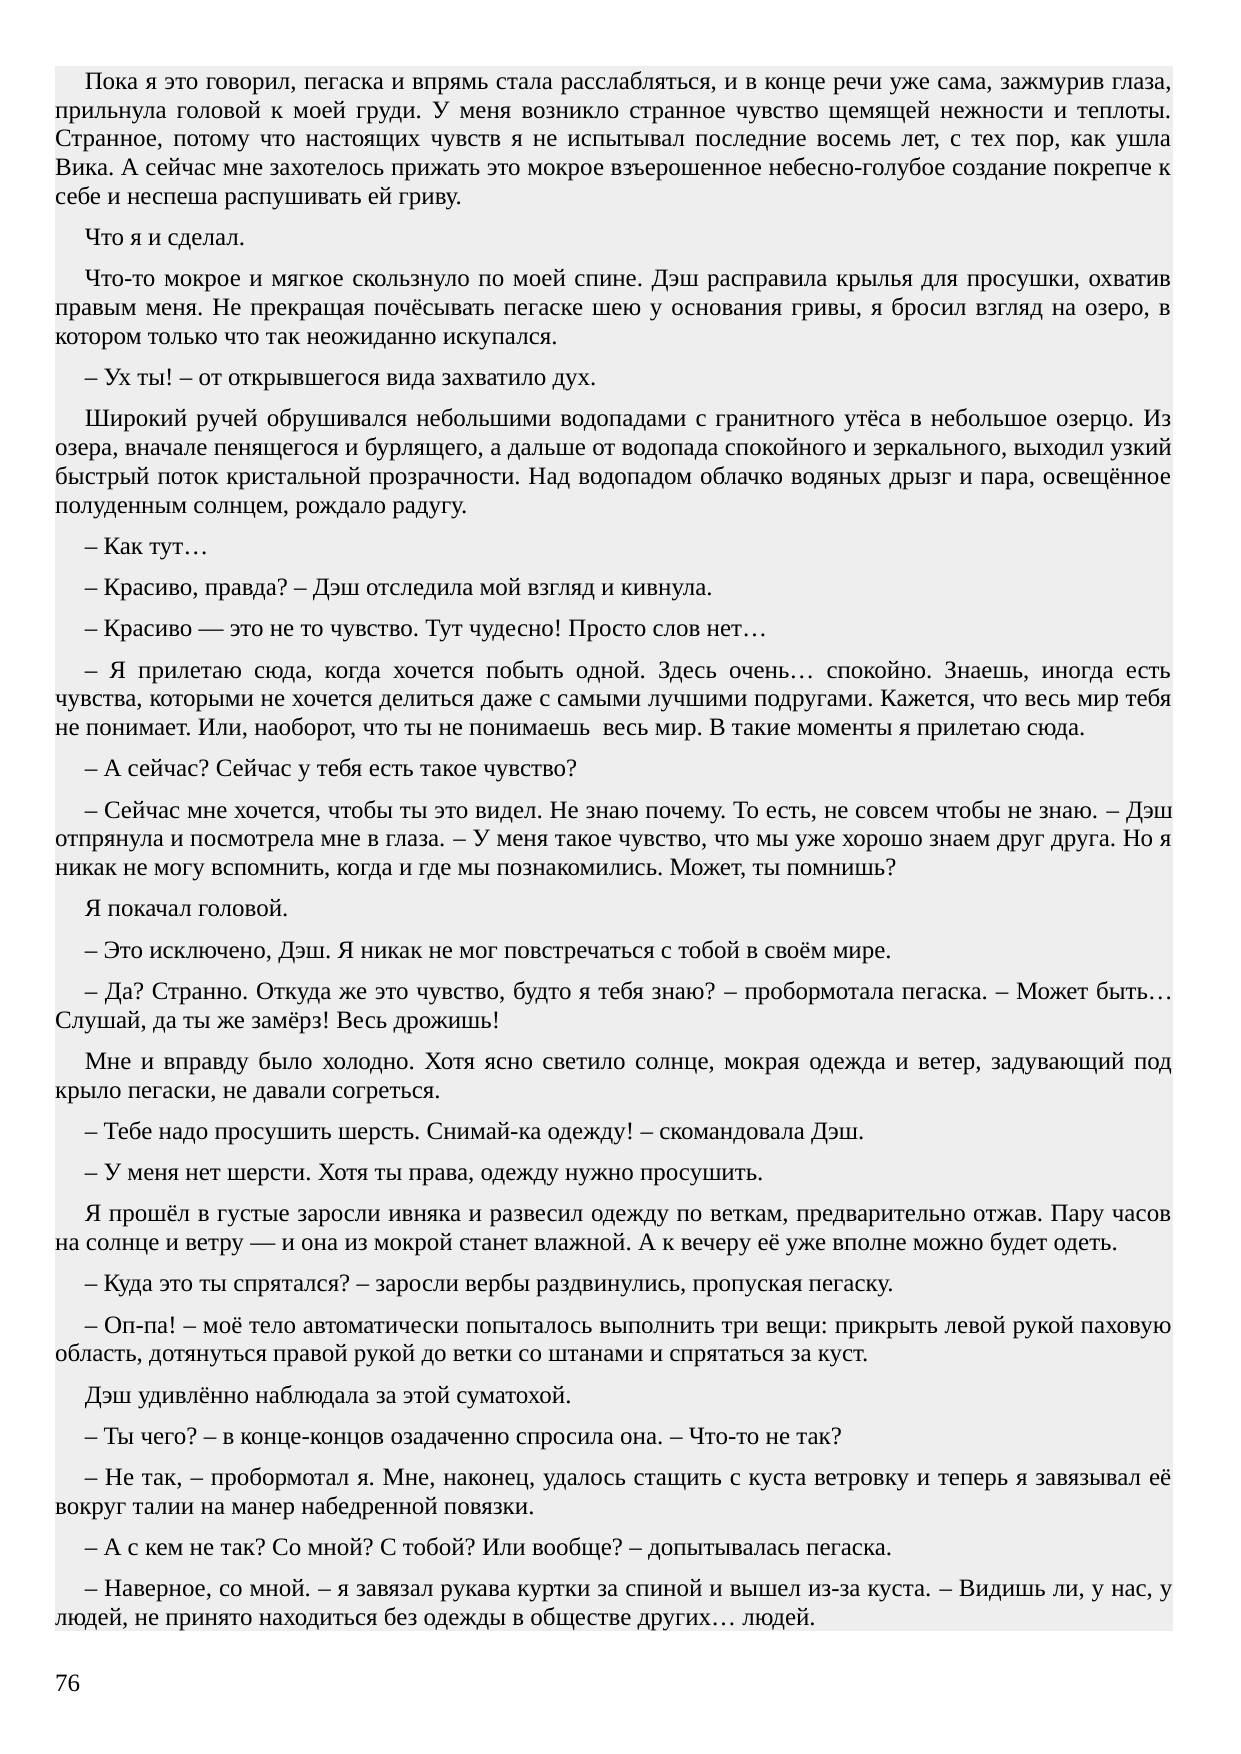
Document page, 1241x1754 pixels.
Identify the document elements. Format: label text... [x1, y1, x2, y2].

text – Ты чего? – в конце-концов озадаченно спросила она. – Что-то не так? [55, 1421, 1173, 1450]
text – Красиво, правда? – Дэш отследила мой взгляд и кивнула. [55, 572, 1173, 601]
text – Да? Странно. Откуда же это чувство, будто я тебя знаю? – пробормотала пегаска. – Может быть… Слушай, да ты же замёрз! Весь дрожишь! [55, 976, 1173, 1033]
text Пока я это говорил, пегаска и впрямь стала расслабляться, и в конце речи уже сама, зажмурив глаза, прильнула головой к моей груди. У меня возникло странное чувство щемящей нежности и теплоты. Странное, потому что настоящих чувств я не испытывал последние восемь лет, с тех пор, как ушла Вика. А сейчас мне захотелось прижать это мокрое взъерошенное небесно-голубое создание покрепче к себе и неспеша распушивать ей гриву. [55, 66, 1173, 210]
text – У меня нет шерсти. Хотя ты права, одежду нужно просушить. [55, 1157, 1173, 1186]
text – А с кем не так? Со мной? С тобой? Или вообще? – допытывалась пегаска. [55, 1532, 1173, 1561]
text Что-то мокрое и мягкое скользнуло по моей спине. Дэш расправила крылья для просушки, охватив правым меня. Не прекращая почёсывать пегаске шею у основания гривы, я бросил взгляд на озеро, в котором только что так неожиданно искупался. [55, 263, 1173, 350]
text – Наверное, со мной. – я завязал рукава куртки за спиной и вышел из-за куста. – Видишь ли, у нас, у людей, не принято находиться без одежды в обществе других… людей. [55, 1573, 1173, 1631]
text Что я и сделал. [55, 222, 1173, 251]
text – А сейчас? Сейчас у тебя есть такое чувство? [55, 753, 1173, 782]
text – Ух ты! – от открывшегося вида захватило дух. [55, 362, 1173, 391]
text – Оп-па! – моё тело автоматически попыталось выполнить три вещи: прикрыть левой рукой паховую область, дотянуться правой рукой до ветки со штанами и спрятаться за куст. [55, 1310, 1173, 1367]
text Я прошёл в густые заросли ивняка и развесил одежду по веткам, предварительно отжав. Пару часов на солнце и ветру — и она из мокрой станет влажной. А к вечеру её уже вполне можно будет одеть. [55, 1198, 1173, 1256]
text – Красиво — это не то чувство. Тут чудесно! Просто слов нет… [55, 613, 1173, 642]
text Дэш удивлённо наблюдала за этой суматохой. [55, 1380, 1173, 1408]
text Мне и вправду было холодно. Хотя ясно светило солнце, мокрая одежда и ветер, задувающий под крыло пегаски, не давали согреться. [55, 1046, 1173, 1103]
text – Сейчас мне хочется, чтобы ты это видел. Не знаю почему. То есть, не совсем чтобы не знаю. – Дэш отпрянула и посмотрела мне в глаза. – У меня такое чувство, что мы уже хорошо знаем друг друга. Но я никак не могу вспомнить, когда и где мы познакомились. Может, ты помнишь? [55, 795, 1173, 881]
text – Куда это ты спрятался? – заросли вербы раздвинулись, пропуская пегаску. [55, 1268, 1173, 1297]
text – Не так, – пробормотал я. Мне, наконец, удалось стащить с куста ветровку и теперь я завязывал её вокруг талии на манер набедренной повязки. [55, 1462, 1173, 1520]
text Широкий ручей обрушивался небольшими водопадами с гранитного утёса в небольшое озерцо. Из озера, вначале пенящегося и бурлящего, а дальше от водопада спокойного и зеркального, выходил узкий быстрый поток кристальной прозрачности. Над водопадом облачко водяных дрызг и пара, освещённое полуденным солнцем, рождало радугу. [55, 403, 1173, 518]
text – Это исключено, Дэш. Я никак не мог повстречаться с тобой в своём мире. [55, 935, 1173, 963]
text – Тебе надо просушить шерсть. Снимай-ка одежду! – скомандовала Дэш. [55, 1116, 1173, 1145]
text Я покачал головой. [55, 893, 1173, 922]
text – Я прилетаю сюда, когда хочется побыть одной. Здесь очень… спокойно. Знаешь, иногда есть чувства, которыми не хочется делиться даже с самыми лучшими подругами. Кажется, что весь мир тебя не понимает. Или, наоборот, что ты не понимаешь весь мир. В такие моменты я прилетаю сюда. [55, 655, 1173, 741]
text – Как тут… [55, 531, 1173, 560]
